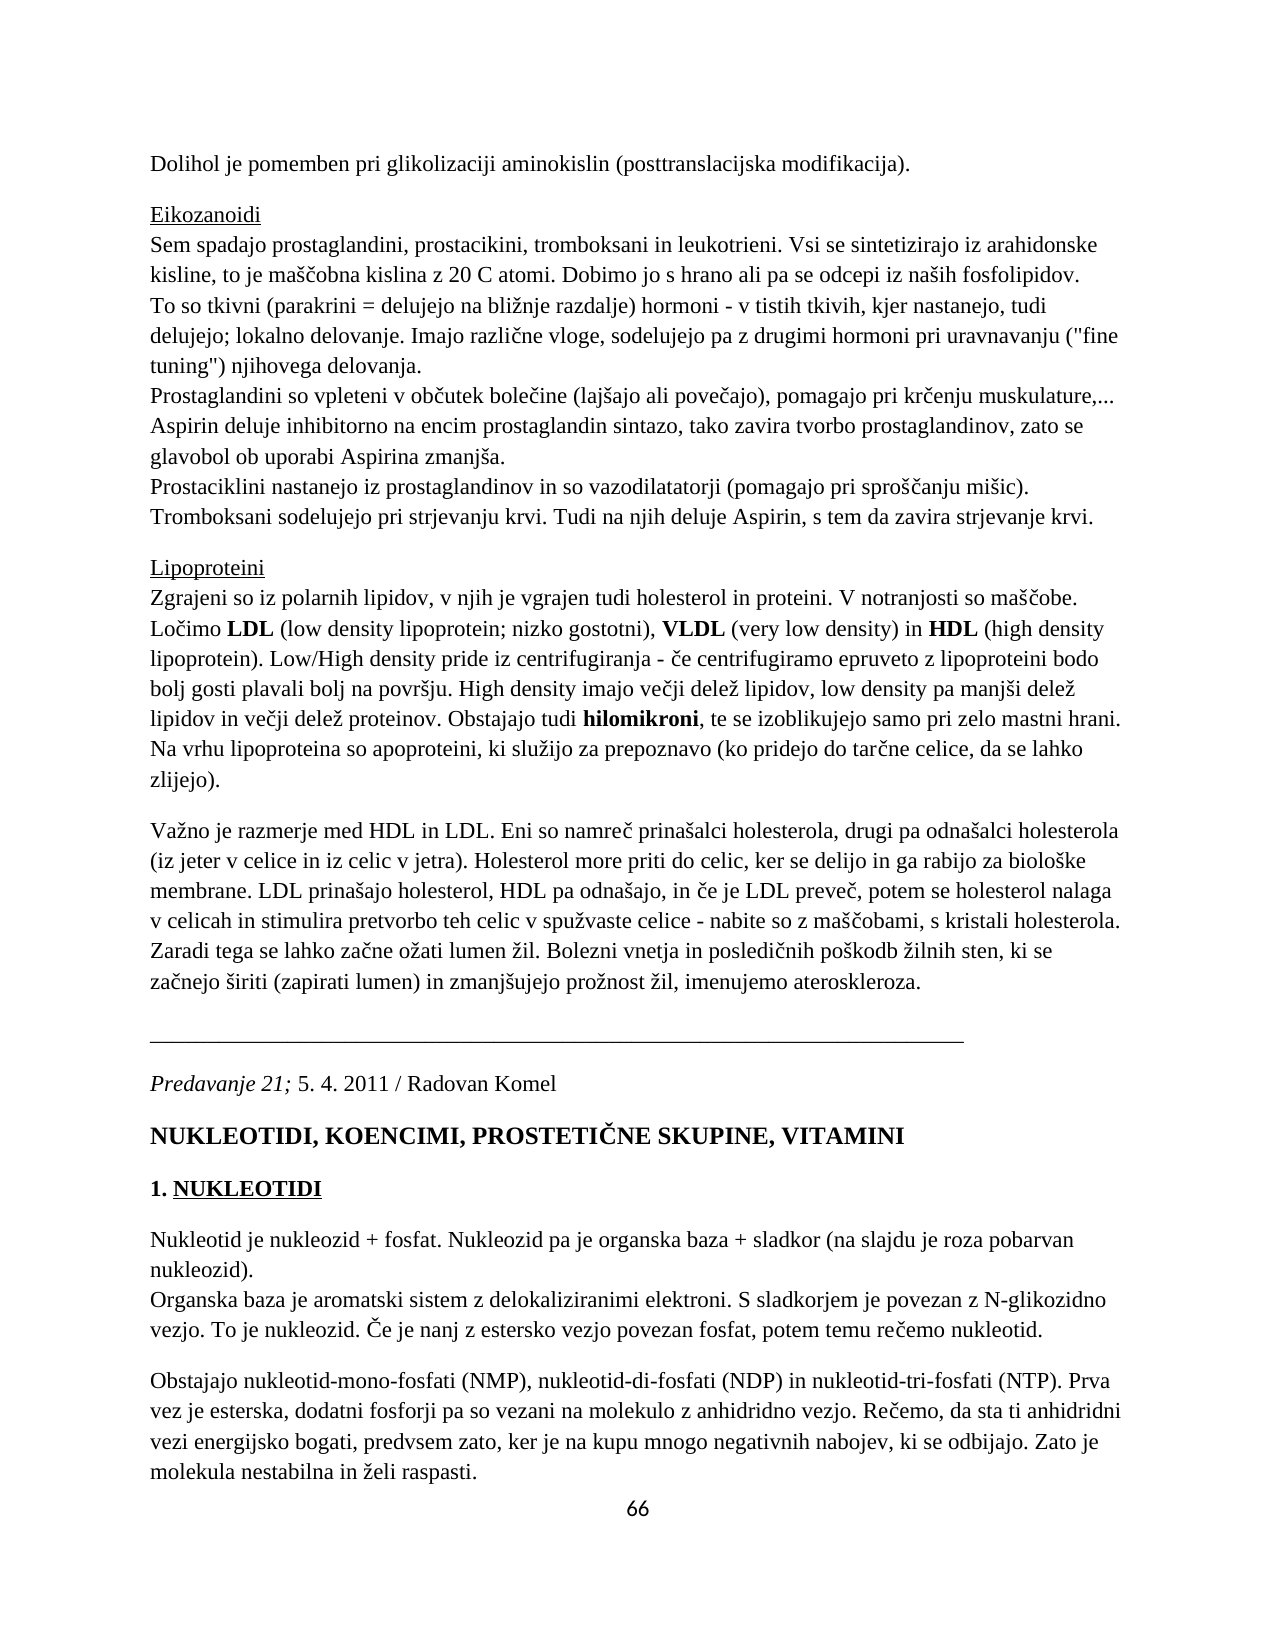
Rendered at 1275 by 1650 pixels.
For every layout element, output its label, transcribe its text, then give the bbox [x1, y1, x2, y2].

text Nukleotid je nukleozid + fosfat. Nukleozid pa je organska baza + sladkor (na slajdu je roza pobarvan nukleozid). Organska baza je aromatski sistem z delokaliziranimi elektroni. S sladkorjem je povezan z N-glikozidno vezjo. To je nukleozid. Če je nanj z estersko vezjo povezan fosfat, potem temu rečemo nukleotid. [150, 1226, 1125, 1343]
text Predavanje 21; 5. 4. 2011 / Radovan Komel [150, 1070, 1125, 1096]
text Dolihol je pomemben pri glikolizaciji aminokislin (posttranslacijska modifikacija). [150, 150, 1125, 176]
text Lipoproteini Zgrajeni so iz polarnih lipidov, v njih je vgrajen tudi holesterol in proteini. V notranjosti so maščobe. Ločimo LDL (low density lipoprotein; nizko gostotni), VLDL (very low density) in HDL (high density lipoprotein). Low/High density pride iz centrifugiranja - če centrifugiramo epruveto z lipoproteini bodo bolj gosti plavali bolj na površju. High density imajo večji delež lipidov, low density pa manjši delež lipidov in večji delež proteinov. Obstajajo tudi hilomikroni, te se izoblikujejo samo pri zelo mastni hrani. Na vrhu lipoproteina so apoproteini, ki služijo za prepoznavo (ko pridejo do tarčne celice, da se lahko zlijejo). [150, 554, 1125, 792]
text Važno je razmerje med HDL in LDL. Eni so namreč prinašalci holesterola, drugi pa odnašalci holesterola (iz jeter v celice in iz celic v jetra). Holesterol more priti do celic, ker se delijo in ga rabijo za biološke membrane. LDL prinašajo holesterol, HDL pa odnašajo, in če je LDL preveč, potem se holesterol nalaga v celicah in stimulira pretvorbo teh celic v spužvaste celice - nabite so z maščobami, s kristali holesterola. Zaradi tega se lahko začne ožati lumen žil. Bolezni vnetja in posledičnih poškodb žilnih sten, ki se začnejo širiti (zapirati lumen) in zmanjšujejo prožnost žil, imenujemo ateroskleroza. [150, 817, 1125, 994]
text NUKLEOTIDI, KOENCIMI, PROSTETIČNE SKUPINE, VITAMINI [150, 1121, 1125, 1149]
text Obstajajo nukleotid-mono-fosfati (NMP), nukleotid-di-fosfati (NDP) in nukleotid-tri-fosfati (NTP). Prva vez je esterska, dodatni fosforji pa so vezani na molekulo z anhidridno vezjo. Rečemo, da sta ti anhidridni vezi energijsko bogati, predvsem zato, ker je na kupu mnogo negativnih nabojev, ki se odbijajo. Zato je molekula nestabilna in želi raspasti. [150, 1367, 1125, 1484]
text Eikozanoidi Sem spadajo prostaglandini, prostacikini, tromboksani in leukotrieni. Vsi se sintetizirajo iz arahidonske kisline, to je maščobna kislina z 20 C atomi. Dobimo jo s hrano ali pa se odcepi iz naših fosfolipidov. To so tkivni (parakrini = delujejo na bližnje razdalje) hormoni - v tistih tkivih, kjer nastanejo, tudi delujejo; lokalno delovanje. Imajo različne vloge, sodelujejo pa z drugimi hormoni pri uravnavanju ("fine tuning") njihovega delovanja. Prostaglandini so vpleteni v občutek bolečine (lajšajo ali povečajo), pomagajo pri krčenju muskulature,... Aspirin deluje inhibitorno na encim prostaglandin sintazo, tako zavira tvorbo prostaglandinov, zato se glavobol ob uporabi Aspirina zmanjša. Prostaciklini nastanejo iz prostaglandinov in so vazodilatatorji (pomagajo pri sproščanju mišic). Tromboksani sodelujejo pri strjevanju krvi. Tudi na njih deluje Aspirin, s tem da zavira strjevanje krvi. [150, 201, 1125, 529]
text 1. NUKLEOTIDI [150, 1175, 1125, 1201]
text _______________________________________________________________________ [150, 1019, 1125, 1045]
